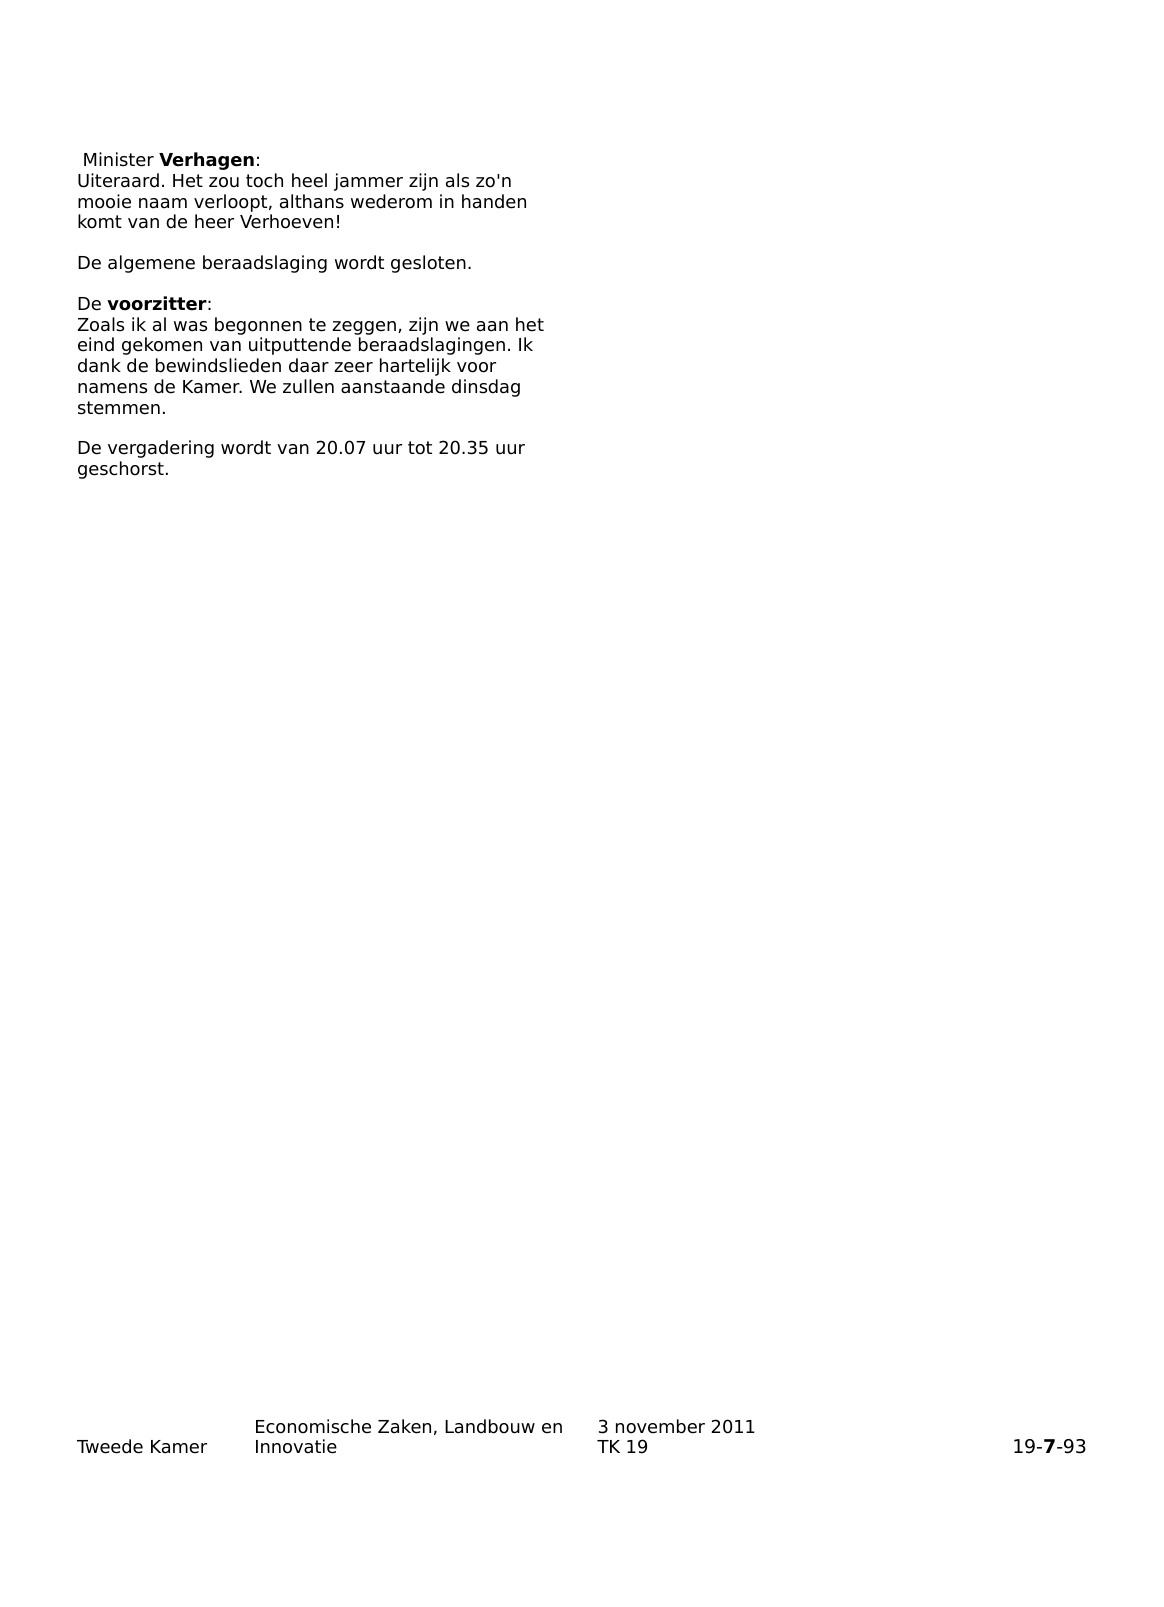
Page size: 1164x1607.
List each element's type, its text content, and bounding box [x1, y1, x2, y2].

text De algemene beraadslaging wordt gesloten. [77, 253, 567, 274]
text De vergadering wordt van 20.07 uur tot 20.35 uur geschorst. [77, 438, 567, 480]
text Uiteraard. Het zou toch heel jammer zijn als zo'n mooie naam verloopt, althans wederom in handen komt van de heer Verhoeven! [77, 171, 567, 233]
text De voorzitter: [77, 294, 567, 314]
text Minister Verhagen: [77, 150, 567, 171]
text Zoals ik al was begonnen te zeggen, zijn we aan het eind gekomen van uitputtende beraadslagingen. Ik dank de bewindslieden daar zeer hartelijk voor namens de Kamer. We zullen aanstaande dinsdag stemmen. [77, 314, 567, 418]
